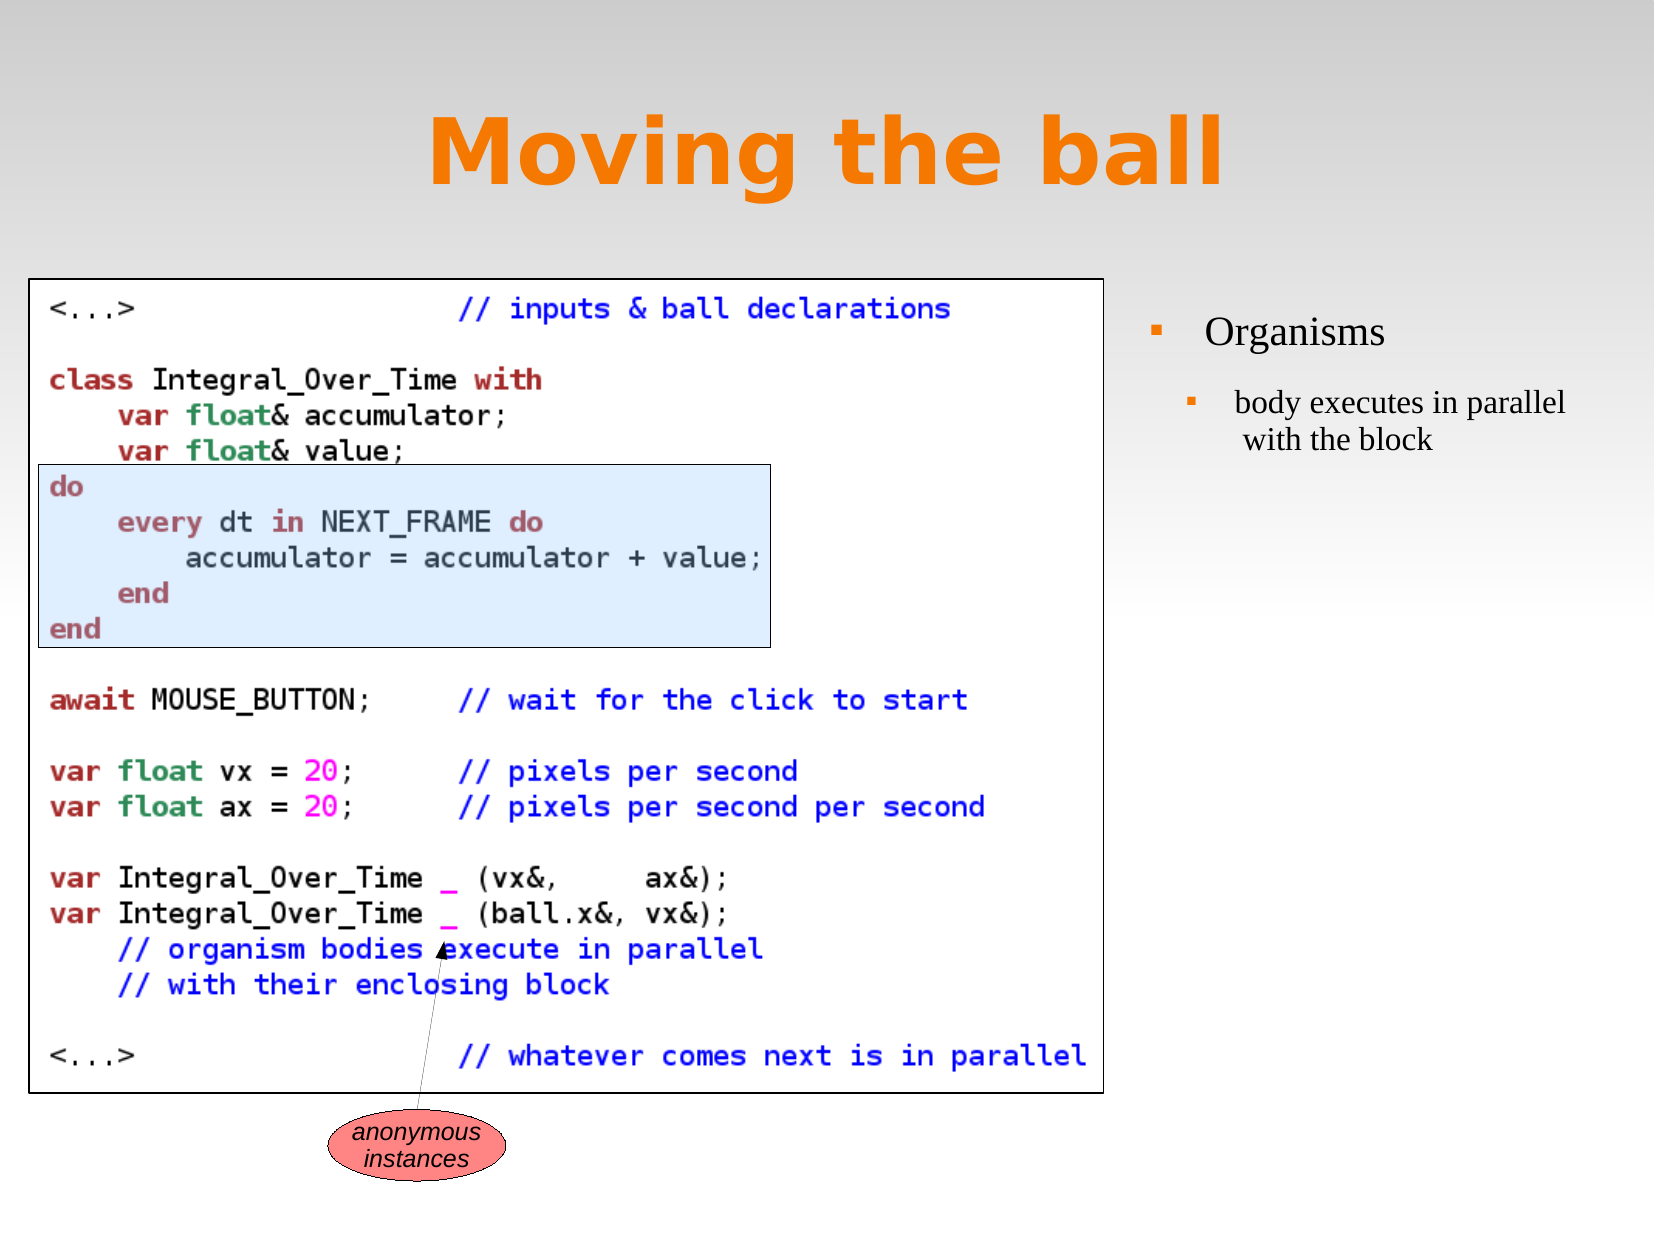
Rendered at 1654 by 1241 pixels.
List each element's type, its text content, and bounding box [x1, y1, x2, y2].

title Moving the ball [82, 49, 1571, 257]
text_box anonymous instances [327, 1109, 506, 1182]
list Organisms body executes in parallel with the block [1062, 308, 1651, 717]
text_box [38, 464, 771, 648]
picture [29, 280, 1103, 1092]
